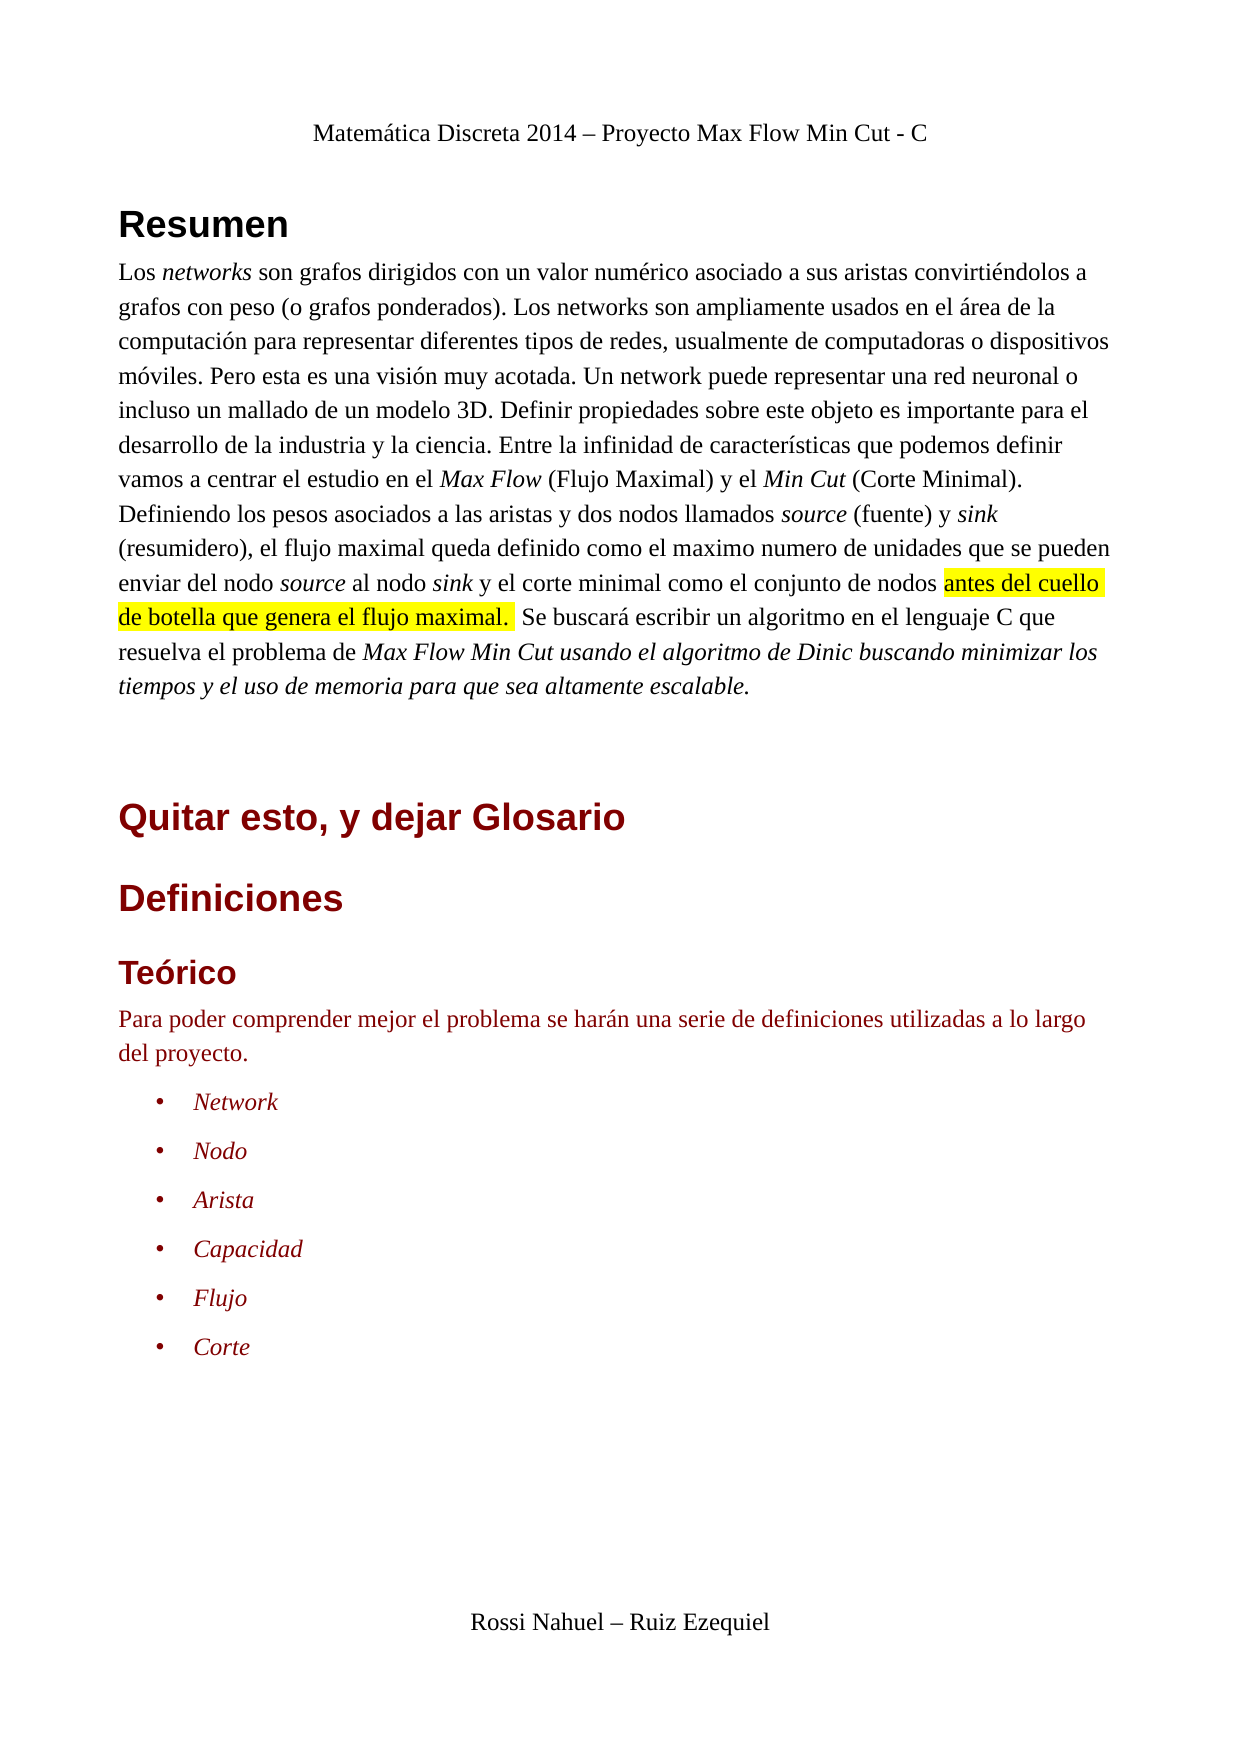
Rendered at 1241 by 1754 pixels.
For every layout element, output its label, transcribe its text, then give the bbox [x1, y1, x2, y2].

text Para poder comprender mejor el problema se harán una serie de definiciones utilizadas a lo largo del proyecto. [118, 1004, 1122, 1067]
subtitle Quitar esto, y dejar Glosario [118, 794, 1122, 838]
list Capacidad [156, 1234, 1122, 1263]
subtitle Resumen [118, 201, 1122, 245]
list Network [156, 1087, 1122, 1116]
list Corte [156, 1332, 1122, 1361]
subtitle Teórico [118, 952, 1122, 991]
subtitle Definiciones [118, 876, 1122, 919]
list Nodo [156, 1136, 1122, 1165]
list Flujo [156, 1283, 1122, 1312]
text Los networks son grafos dirigidos con un valor numérico asociado a sus aristas convirtiéndolos a grafos con peso (o grafos ponderados). Los networks son ampliamente usados en el área de la computación para representar diferentes tipos de redes, usualmente de computadoras o dispositivos móviles. Pero esta es una visión muy acotada. Un network puede representar una red neuronal o incluso un mallado de un modelo 3D. Definir propiedades sobre este objeto es importante para el desarrollo de la industria y la ciencia. Entre la infinidad de características que podemos definir vamos a centrar el estudio en el Max Flow (Flujo Maximal) y el Min Cut (Corte Minimal). Definiendo los pesos asociados a las aristas y dos nodos llamados source (fuente) y sink (resumidero), el flujo maximal queda definido como el maximo numero de unidades que se pueden enviar del nodo source al nodo sink y el corte minimal como el conjunto de nodos antes del cuello de botella que genera el flujo maximal. Se buscará escribir un algoritmo en el lenguaje C que resuelva el problema de Max Flow Min Cut usando el algoritmo de Dinic buscando minimizar los tiempos y el uso de memoria para que sea altamente escalable. [118, 257, 1122, 700]
list Arista [156, 1185, 1122, 1214]
